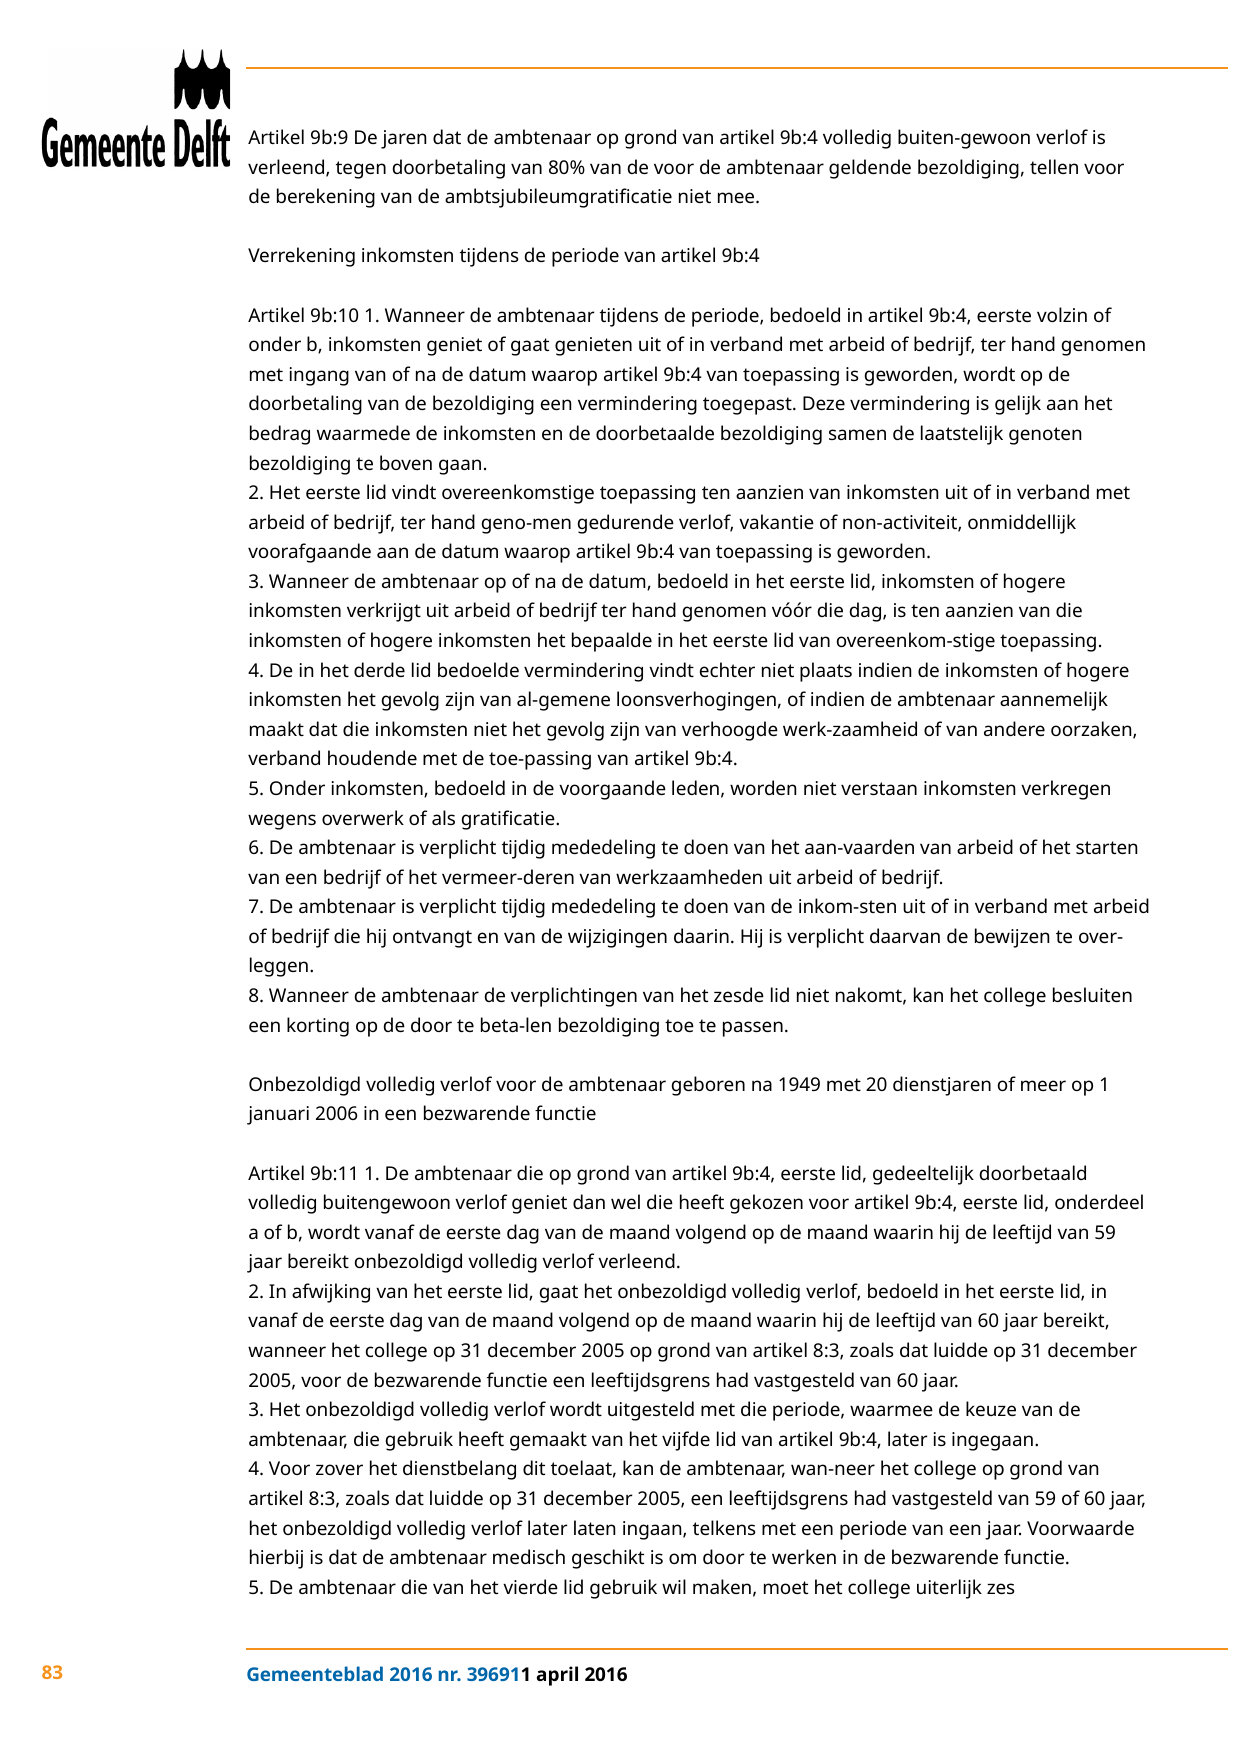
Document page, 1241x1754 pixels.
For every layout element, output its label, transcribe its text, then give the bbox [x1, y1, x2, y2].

text 2. Het eerste lid vindt overeenkomstige toepassing ten aanzien van inkomsten uit of in verband met arbeid of bedrijf, ter hand geno-men gedurende verlof, vakantie of non-activiteit, onmiddellijk voorafgaande aan de datum waarop artikel 9b:4 van toepassing is geworden. [248, 479, 1152, 564]
text Artikel 9b:11 1. De ambtenaar die op grond van artikel 9b:4, eerste lid, gedeeltelijk doorbetaald volledig buitengewoon verlof geniet dan wel die heeft gekozen voor artikel 9b:4, eerste lid, onderdeel a of b, wordt vanaf de eerste dag van de maand volgend op de maand waarin hij de leeftijd van 59 jaar bereikt onbezoldigd volledig verlof verleend. [248, 1160, 1152, 1274]
text 8. Wanneer de ambtenaar de verplichtingen van het zesde lid niet nakomt, kan het college besluiten een korting op de door te beta-len bezoldiging toe te passen. [248, 982, 1152, 1038]
text Artikel 9b:9 De jaren dat de ambtenaar op grond van artikel 9b:4 volledig buiten-gewoon verlof is verleend, tegen doorbetaling van 80% van de voor de ambtenaar geldende bezoldiging, tellen voor de berekening van de ambtsjubileumgratificatie niet mee. [248, 124, 1152, 209]
text 4. Voor zover het dienstbelang dit toelaat, kan de ambtenaar, wan-neer het college op grond van artikel 8:3, zoals dat luidde op 31 december 2005, een leeftijdsgrens had vastgesteld van 59 of 60 jaar, het onbezoldigd volledig verlof later laten ingaan, telkens met een periode van een jaar. Voorwaarde hierbij is dat de ambtenaar medisch geschikt is om door te werken in de bezwarende functie. [248, 1456, 1152, 1570]
text 2. In afwijking van het eerste lid, gaat het onbezoldigd volledig verlof, bedoeld in het eerste lid, in vanaf de eerste dag van de maand volgend op de maand waarin hij de leeftijd van 60 jaar bereikt, wanneer het college op 31 december 2005 op grond van artikel 8:3, zoals dat luidde op 31 december 2005, voor de bezwarende functie een leeftijdsgrens had vastgesteld van 60 jaar. [248, 1278, 1152, 1393]
text 3. Wanneer de ambtenaar op of na de datum, bedoeld in het eerste lid, inkomsten of hogere inkomsten verkrijgt uit arbeid of bedrijf ter hand genomen vóór die dag, is ten aanzien van die inkomsten of hogere inkomsten het bepaalde in het eerste lid van overeenkom-stige toepassing. [248, 568, 1152, 653]
text 5. Onder inkomsten, bedoeld in de voorgaande leden, worden niet verstaan inkomsten verkregen wegens overwerk of als gratificatie. [248, 775, 1152, 831]
text 7. De ambtenaar is verplicht tijdig mededeling te doen van de inkom-sten uit of in verband met arbeid of bedrijf die hij ontvangt en van de wijzigingen daarin. Hij is verplicht daarvan de bewijzen te over-leggen. [248, 893, 1152, 978]
text Verrekening inkomsten tijdens de periode van artikel 9b:4 [248, 243, 1152, 268]
text 3. Het onbezoldigd volledig verlof wordt uitgesteld met die periode, waarmee de keuze van de ambtenaar, die gebruik heeft gemaakt van het vijfde lid van artikel 9b:4, later is ingegaan. [248, 1396, 1152, 1452]
text 6. De ambtenaar is verplicht tijdig mededeling te doen van het aan-vaarden van arbeid of het starten van een bedrijf of het vermeer-deren van werkzaamheden uit arbeid of bedrijf. [248, 834, 1152, 890]
text Onbezoldigd volledig verlof voor de ambtenaar geboren na 1949 met 20 dienstjaren of meer op 1 januari 2006 in een bezwarende functie [248, 1071, 1152, 1126]
text 4. De in het derde lid bedoelde vermindering vindt echter niet plaats indien de inkomsten of hogere inkomsten het gevolg zijn van al-gemene loonsverhogingen, of indien de ambtenaar aannemelijk maakt dat die inkomsten niet het gevolg zijn van verhoogde werk-zaamheid of van andere oorzaken, verband houdende met de toe-passing van artikel 9b:4. [248, 657, 1152, 771]
text 5. De ambtenaar die van het vierde lid gebruik wil maken, moet het college uiterlijk zes [248, 1574, 1152, 1600]
picture [41, 47, 231, 172]
text Artikel 9b:10 1. Wanneer de ambtenaar tijdens de periode, bedoeld in artikel 9b:4, eerste volzin of onder b, inkomsten geniet of gaat genieten uit of in verband met arbeid of bedrijf, ter hand genomen met ingang van of na de datum waarop artikel 9b:4 van toepassing is geworden, wordt op de doorbetaling van de bezoldiging een vermindering toegepast. Deze vermindering is gelijk aan het bedrag waarmede de inkomsten en de doorbetaalde bezoldiging samen de laatstelijk genoten bezoldiging te boven gaan. [248, 302, 1152, 476]
